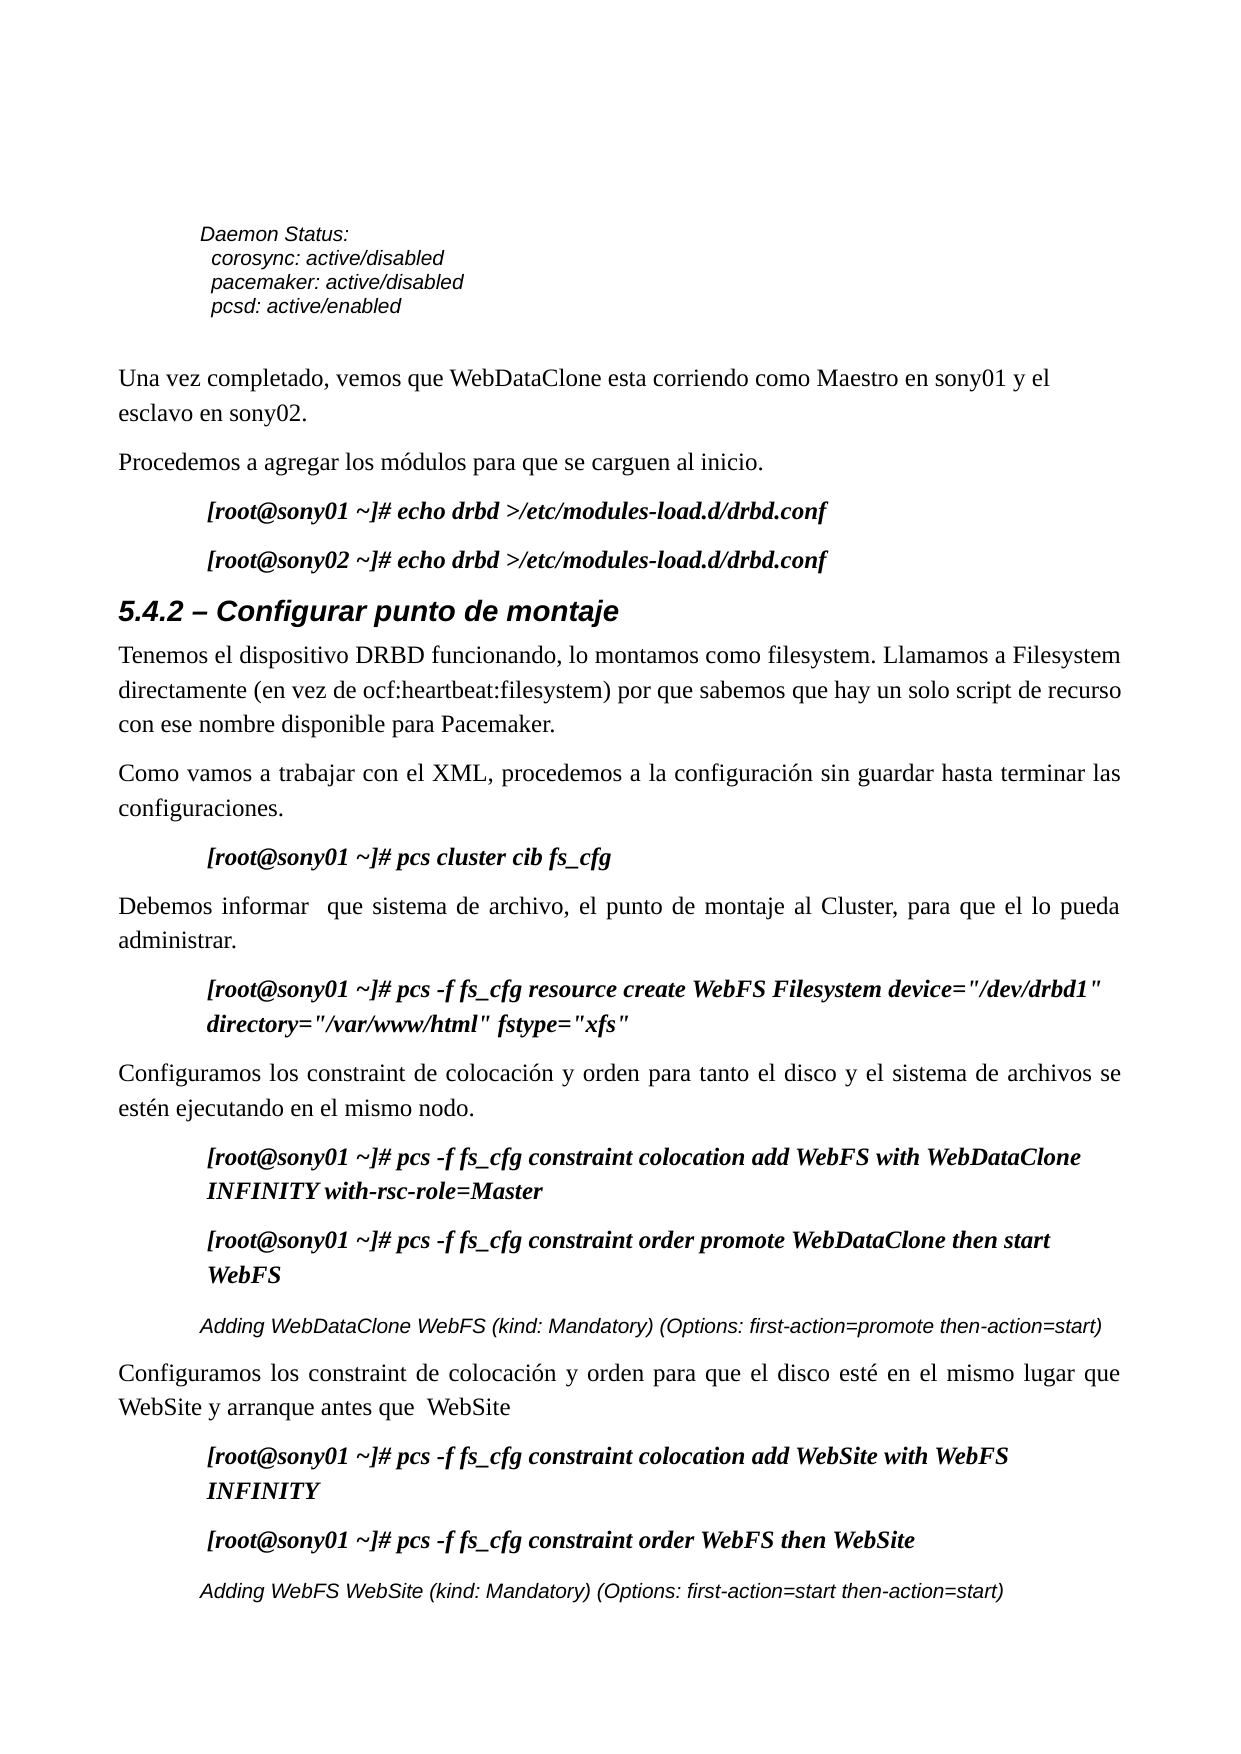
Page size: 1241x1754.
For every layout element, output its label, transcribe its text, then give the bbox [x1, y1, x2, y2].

text Como vamos a trabajar con el XML, procedemos a la configuración sin guardar hasta terminar las configuraciones. [118, 758, 1122, 822]
text [root@sony01 ~]# pcs -f fs_cfg resource create WebFS Filesystem device="/dev/drbd1" directory="/var/www/html" fstype="xfs" [207, 974, 1122, 1038]
text Tenemos el dispositivo DRBD funcionando, lo montamos como filesystem. Llamamos a Filesystem directamente (en vez de ocf:heartbeat:filesystem) por que sabemos que hay un solo script de recurso con ese nombre disponible para Pacemaker. [118, 640, 1122, 738]
text Configuramos los constraint de colocación y orden para tanto el disco y el sistema de archivos se estén ejecutando en el mismo nodo. [118, 1058, 1122, 1121]
text [root@sony01 ~]# pcs -f fs_cfg constraint colocation add WebSite with WebFS INFINITY [207, 1441, 1122, 1504]
text [root@sony01 ~]# pcs -f fs_cfg constraint order promote WebDataClone then start WebFS [207, 1225, 1122, 1288]
text [root@sony02 ~]# echo drbd >/etc/modules-load.d/drbd.conf [207, 545, 1122, 574]
text Una vez completado, vemos que WebDataClone esta corriendo como Maestro en sony01 y el esclavo en sony02. [118, 363, 1122, 427]
text [root@sony01 ~]# pcs cluster cib fs_cfg [207, 842, 1122, 871]
text [root@sony01 ~]# echo drbd >/etc/modules-load.d/drbd.conf [207, 496, 1122, 525]
text [root@sony01 ~]# pcs -f fs_cfg constraint colocation add WebFS with WebDataClone INFINITY with-rsc-role=Master [207, 1142, 1122, 1205]
text Debemos informar que sistema de archivo, el punto de montaje al Cluster, para que el lo pueda administrar. [118, 891, 1122, 954]
subtitle 5.4.2 – Configurar punto de montaje [118, 594, 1122, 628]
text [root@sony01 ~]# pcs -f fs_cfg constraint order WebFS then WebSite [207, 1525, 1122, 1554]
text Configuramos los constraint de colocación y orden para que el disco esté en el mismo lugar que WebSite y arranque antes que WebSite [118, 1358, 1122, 1421]
text Procedemos a agregar los módulos para que se carguen al inicio. [118, 447, 1122, 476]
